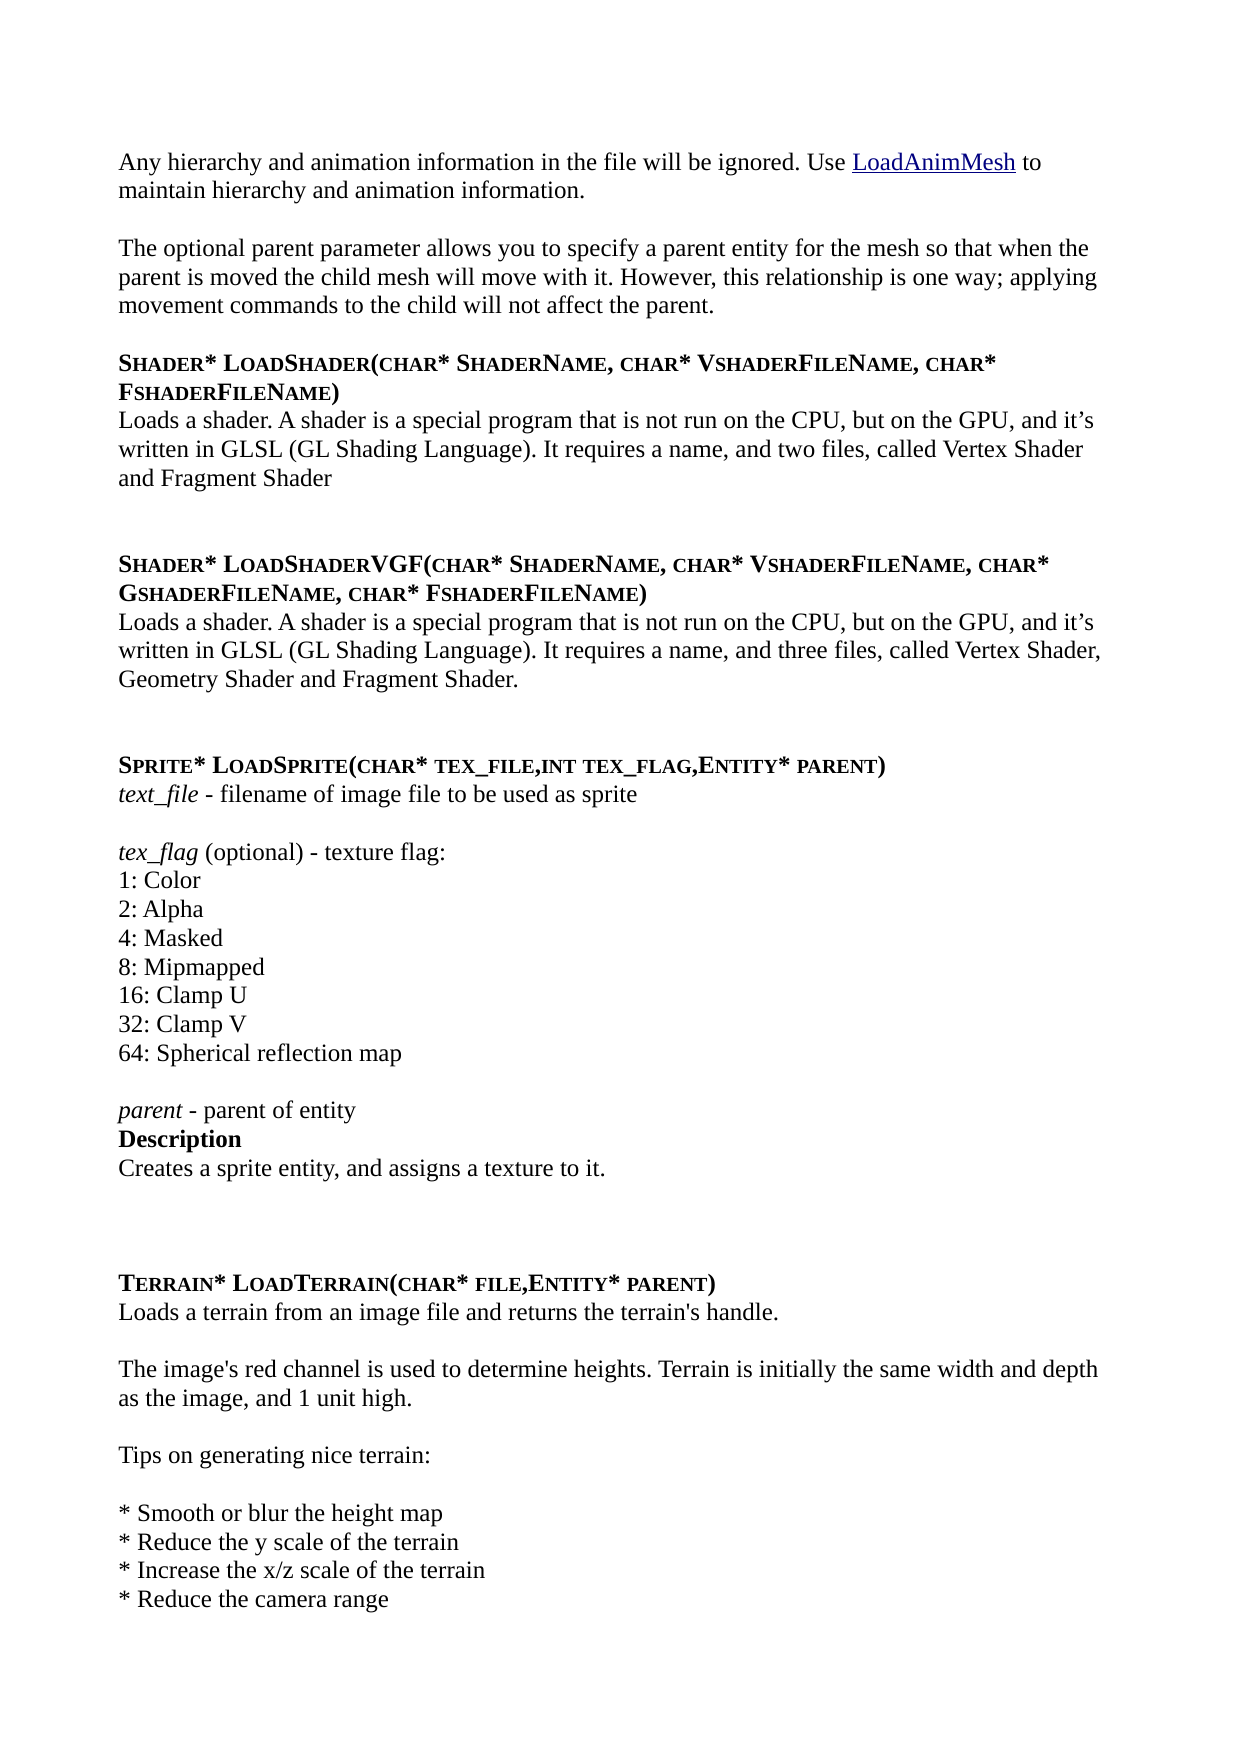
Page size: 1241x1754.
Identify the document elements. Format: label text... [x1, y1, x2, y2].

text Loads a shader. A shader is a special program that is not run on the CPU, but on the GPU, and it’s written in GLSL (GL Shading Language). It requires a name, and two files, called Vertex Shader and Fragment Shader [118, 406, 1122, 492]
text Terrain* LoadTerrain(char* file,Entity* parent) [118, 1268, 1122, 1297]
text 8: Mipmapped [118, 952, 1122, 981]
text 2: Alpha [118, 894, 1122, 923]
text 4: Masked [118, 923, 1122, 952]
text 64: Spherical reflection map [118, 1038, 1122, 1067]
text Shader* LoadShader(char* ShaderName, char* VshaderFileName, char* FshaderFileName) [118, 348, 1122, 406]
text text_file - filename of image file to be used as sprite [118, 779, 1122, 808]
text Loads a terrain from an image file and returns the terrain's handle. The image's red channel is used to determine heights. Terrain is initially the same width and depth as the image, and 1 unit high. Tips on generating nice terrain: * Smooth or blur the height map * Reduce the y scale of the terrain * Increase the x/z scale of the terrain * Reduce the camera range [118, 1297, 1122, 1613]
text Loads a shader. A shader is a special program that is not run on the CPU, but on the GPU, and it’s written in GLSL (GL Shading Language). It requires a name, and three files, called Vertex Shader, Geometry Shader and Fragment Shader. [118, 607, 1122, 693]
text 32: Clamp V [118, 1009, 1122, 1038]
text Shader* LoadShaderVGF(char* ShaderName, char* VshaderFileName, char* GshaderFileName, char* FshaderFileName) [118, 549, 1122, 607]
text 1: Color [118, 866, 1122, 894]
text tex_flag (optional) - texture flag: [118, 837, 1122, 866]
text Description [118, 1124, 1122, 1153]
text parent - parent of entity [118, 1096, 1122, 1124]
text Creates a sprite entity, and assigns a texture to it. [118, 1153, 1122, 1182]
text 16: Clamp U [118, 981, 1122, 1009]
text Any hierarchy and animation information in the file will be ignored. Use LoadAnimMesh to maintain hierarchy and animation information. The optional parent parameter allows you to specify a parent entity for the mesh so that when the parent is moved the child mesh will move with it. However, this relationship is one way; applying movement commands to the child will not affect the parent. [118, 118, 1122, 348]
text Sprite* LoadSprite(char* tex_file,int tex_flag,Entity* parent) [118, 751, 1122, 779]
